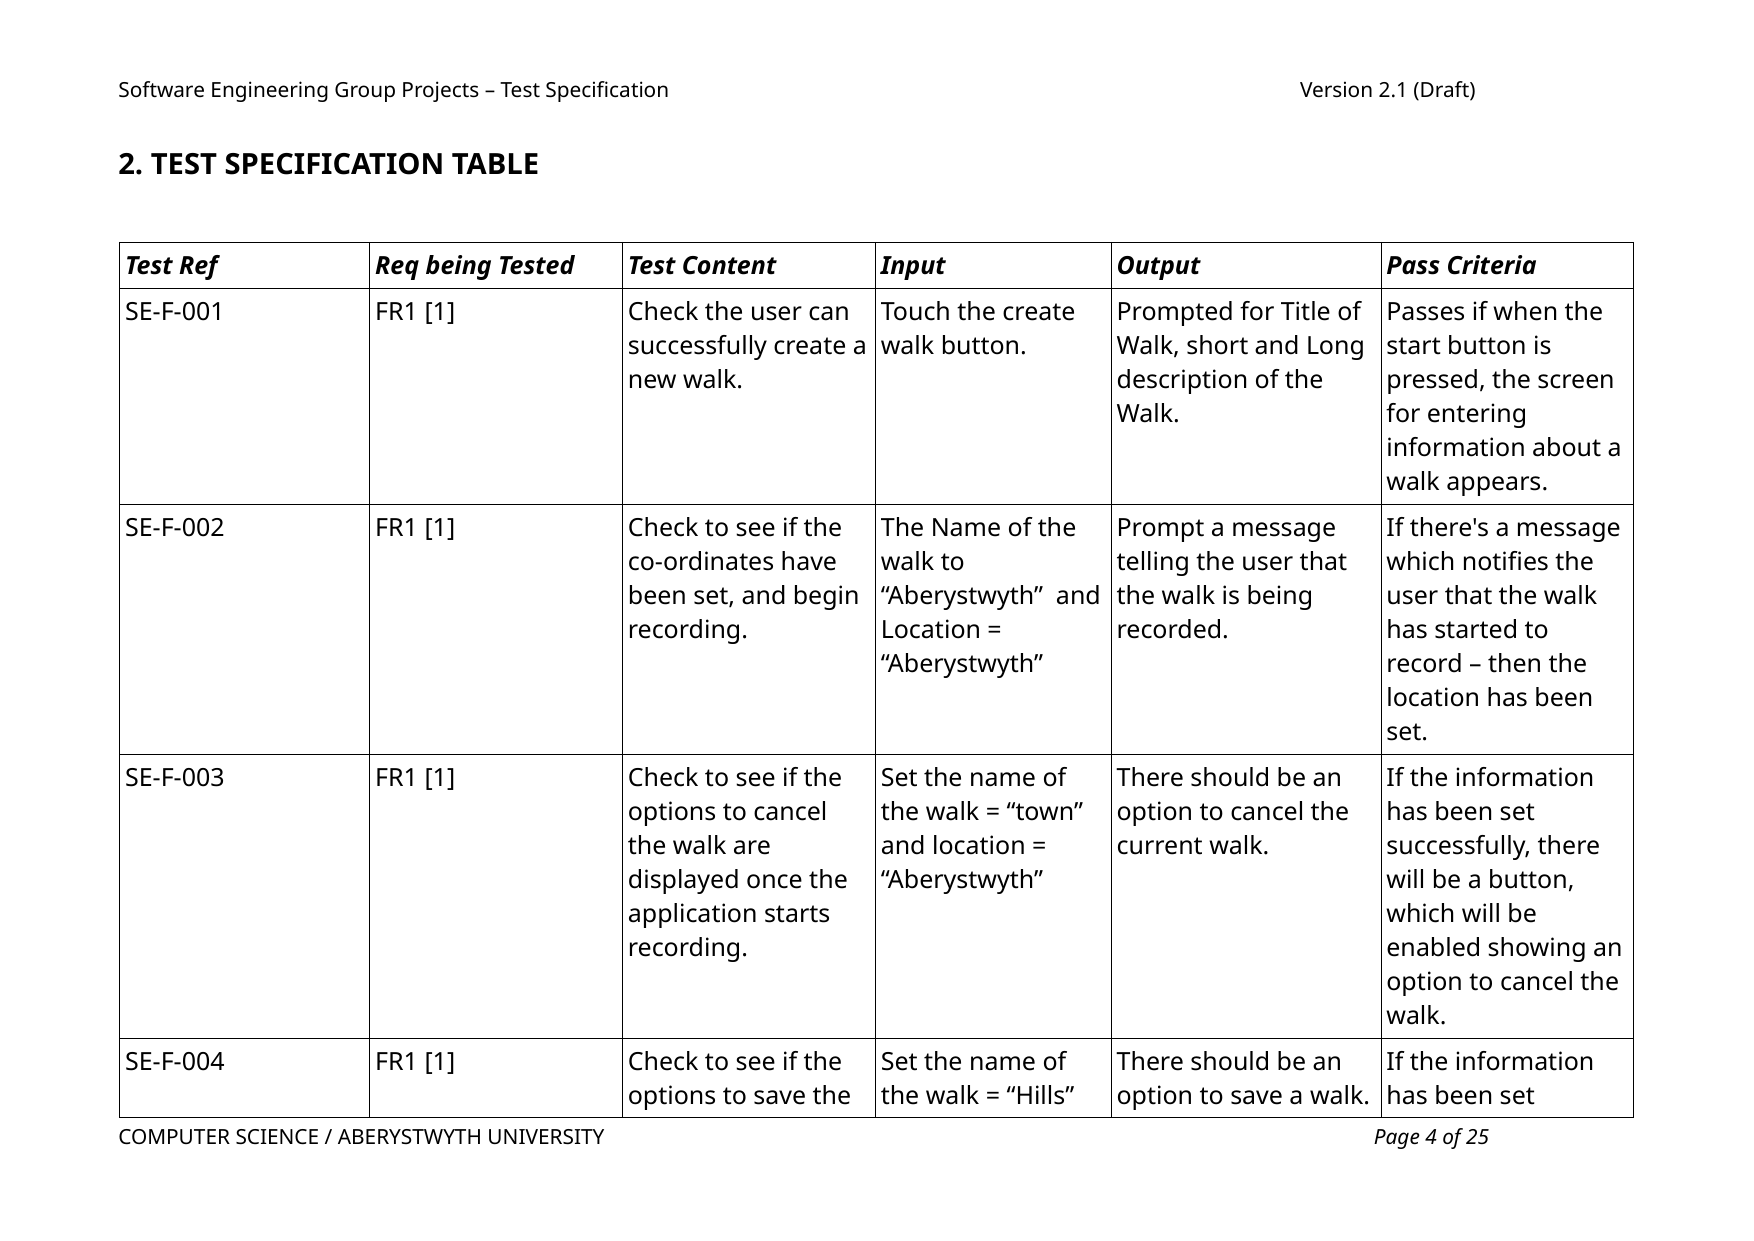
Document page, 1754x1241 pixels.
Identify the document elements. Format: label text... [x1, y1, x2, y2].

table_cell FR1 [1] [370, 289, 622, 503]
table_header Pass Criteria [1382, 243, 1633, 287]
subtitle 2. TEST SPECIFICATION TABLE [118, 143, 1636, 183]
table_cell Set the name of the walk = “town” and location = “Aberystwyth” [876, 755, 1111, 1037]
table_cell SE-F-003 [120, 755, 369, 1037]
table_cell FR1 [1] [370, 1039, 622, 1117]
table_header Input [876, 243, 1111, 287]
table_cell Check to see if the options to save the [623, 1039, 875, 1117]
table_cell SE-F-001 [120, 289, 369, 503]
table_cell Set the name of the walk = “Hills” [876, 1039, 1111, 1117]
table_header Req being Tested [370, 243, 622, 287]
table_cell FR1 [1] [370, 755, 622, 1037]
table_cell Prompted for Title of Walk, short and Long description of the Walk. [1112, 289, 1381, 503]
table_cell Passes if when the start button is pressed, the screen for entering information about a walk appears. [1382, 289, 1633, 503]
table_cell If the information has been set successfully, there will be a button, which will be enabled showing an option to cancel the walk. [1382, 755, 1633, 1037]
table_cell SE-F-004 [120, 1039, 369, 1117]
table_cell The Name of the walk to “Aberystwyth” and Location = “Aberystwyth” [876, 505, 1111, 753]
table_cell Check to see if the options to cancel the walk are displayed once the application starts recording. [623, 755, 875, 1037]
table_cell If the information has been set [1382, 1039, 1633, 1117]
table_cell There should be an option to save a walk. [1112, 1039, 1381, 1117]
table_cell Touch the create walk button. [876, 289, 1111, 503]
table_header Test Ref [120, 243, 369, 287]
table_cell If there's a message which notifies the user that the walk has started to record – then the location has been set. [1382, 505, 1633, 753]
table_cell There should be an option to cancel the current walk. [1112, 755, 1381, 1037]
table_cell Check to see if the co-ordinates have been set, and begin recording. [623, 505, 875, 753]
table_header Output [1112, 243, 1381, 287]
table_header Test Content [623, 243, 875, 287]
table_cell Prompt a message telling the user that the walk is being recorded. [1112, 505, 1381, 753]
table_cell SE-F-002 [120, 505, 369, 753]
table_cell FR1 [1] [370, 505, 622, 753]
table_cell Check the user can successfully create a new walk. [623, 289, 875, 503]
